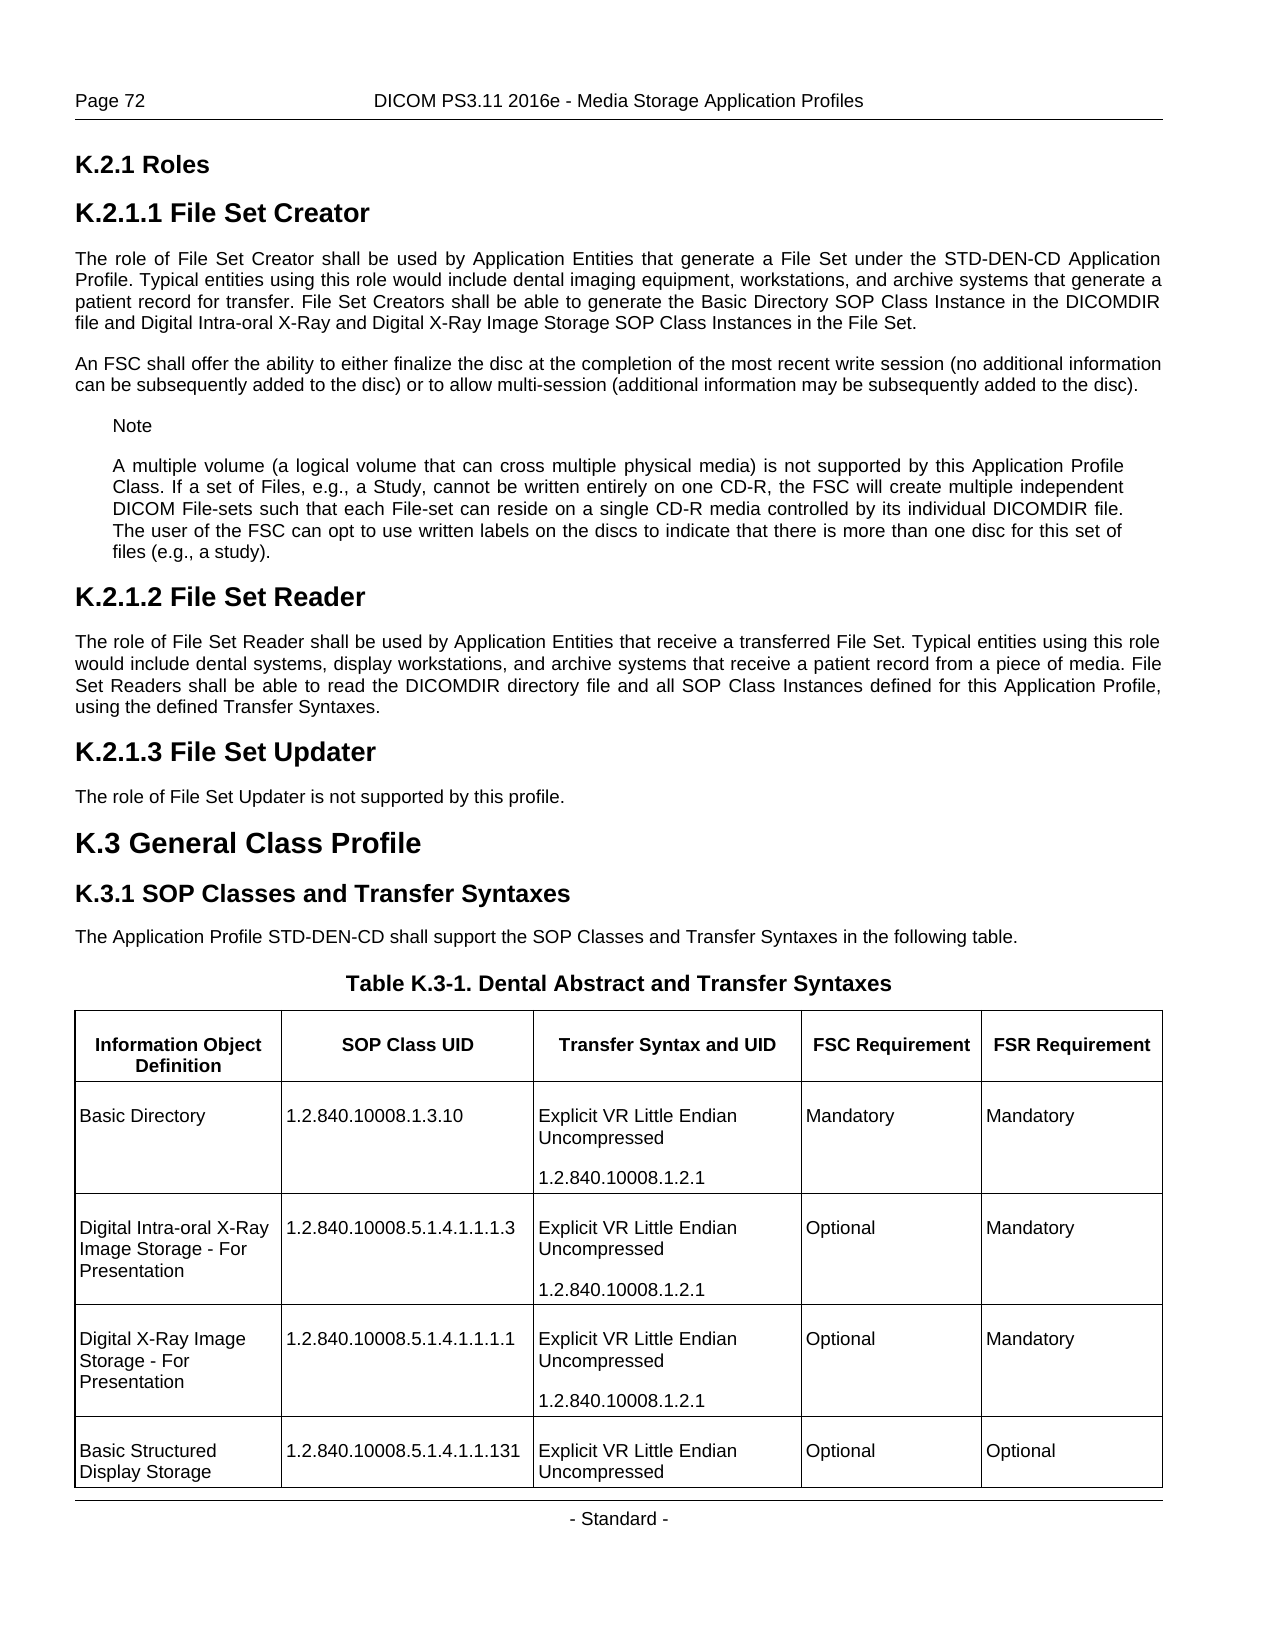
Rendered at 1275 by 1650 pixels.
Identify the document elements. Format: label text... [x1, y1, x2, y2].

text The role of File Set Updater is not supported by this profile. [75, 786, 1162, 808]
text The role of File Set Reader shall be used by Application Entities that receive a transferred File Set. Typical entities using this role would include dental systems, display workstations, and archive systems that receive a patient record from a piece of media. File Set Readers shall be able to read the DICOMDIR directory file and all SOP Class Instances defined for this Application Profile, using the defined Transfer Syntaxes. [75, 631, 1162, 717]
table_cell Mandatory [802, 1082, 981, 1193]
table_cell Basic Directory [76, 1082, 281, 1193]
table_cell Explicit VR Little Endian Uncompressed [534, 1417, 801, 1487]
table_cell Explicit VR Little Endian Uncompressed 1.2.840.10008.1.2.1 [534, 1194, 801, 1304]
table_cell Basic Structured Display Storage [76, 1417, 281, 1487]
table_cell Mandatory [982, 1194, 1162, 1304]
table_cell Digital Intra-oral X-Ray Image Storage - For Presentation [76, 1194, 281, 1304]
table_cell Mandatory [982, 1082, 1162, 1193]
table_cell Explicit VR Little Endian Uncompressed 1.2.840.10008.1.2.1 [534, 1305, 801, 1416]
text The role of File Set Creator shall be used by Application Entities that generate a File Set under the STD-DEN-CD Application Profile. Typical entities using this role would include dental imaging equipment, workstations, and archive systems that generate a patient record for transfer. File Set Creators shall be able to generate the Basic Directory SOP Class Instance in the DICOMDIR file and Digital Intra-oral X-Ray and Digital X-Ray Image Storage SOP Class Instances in the File Set. [75, 247, 1162, 334]
table_cell 1.2.840.10008.5.1.4.1.1.131 [282, 1417, 533, 1487]
table_cell Optional [802, 1305, 981, 1416]
table_header SOP Class UID [282, 1011, 533, 1081]
text An FSC shall offer the ability to either finalize the disc at the completion of the most recent write session (no additional information can be subsequently added to the disc) or to allow multi-session (additional information may be subsequently added to the disc). [75, 352, 1162, 396]
text Note [112, 414, 1125, 436]
table_cell 1.2.840.10008.1.3.10 [282, 1082, 533, 1193]
table_cell Optional [802, 1417, 981, 1487]
text K.2.1.3 File Set Updater [75, 736, 1162, 767]
text Table K.3-1. Dental Abstract and Transfer Syntaxes [75, 970, 1162, 996]
table_cell Optional [982, 1417, 1162, 1487]
table_header FSR Requirement [982, 1011, 1162, 1081]
text A multiple volume (a logical volume that can cross multiple physical media) is not supported by this Application Profile Class. If a set of Files, e.g., a Study, cannot be written entirely on one CD-R, the FSC will create multiple independent DICOM File-sets such that each File-set can reside on a single CD-R media controlled by its individual DICOMDIR file. The user of the FSC can opt to use written labels on the discs to indicate that there is more than one disc for this set of files (e.g., a study). [112, 455, 1125, 562]
table_cell Mandatory [982, 1305, 1162, 1416]
table_cell Digital X-Ray Image Storage - For Presentation [76, 1305, 281, 1416]
table_cell 1.2.840.10008.5.1.4.1.1.1.3 [282, 1194, 533, 1304]
table_header Transfer Syntax and UID [534, 1011, 801, 1081]
text K.2.1 Roles [75, 150, 1162, 179]
text K.2.1.1 File Set Creator [75, 197, 1162, 229]
text The Application Profile STD-DEN-CD shall support the SOP Classes and Transfer Syntaxes in the following table. [75, 926, 1162, 948]
table_header Information Object Definition [76, 1011, 281, 1081]
table_cell Optional [802, 1194, 981, 1304]
text K.3.1 SOP Classes and Transfer Syntaxes [75, 879, 1162, 908]
table_cell Explicit VR Little Endian Uncompressed 1.2.840.10008.1.2.1 [534, 1082, 801, 1193]
table_header FSC Requirement [802, 1011, 981, 1081]
table_cell 1.2.840.10008.5.1.4.1.1.1.1 [282, 1305, 533, 1416]
text K.2.1.2 File Set Reader [75, 581, 1162, 612]
text K.3 General Class Profile [75, 827, 1162, 860]
